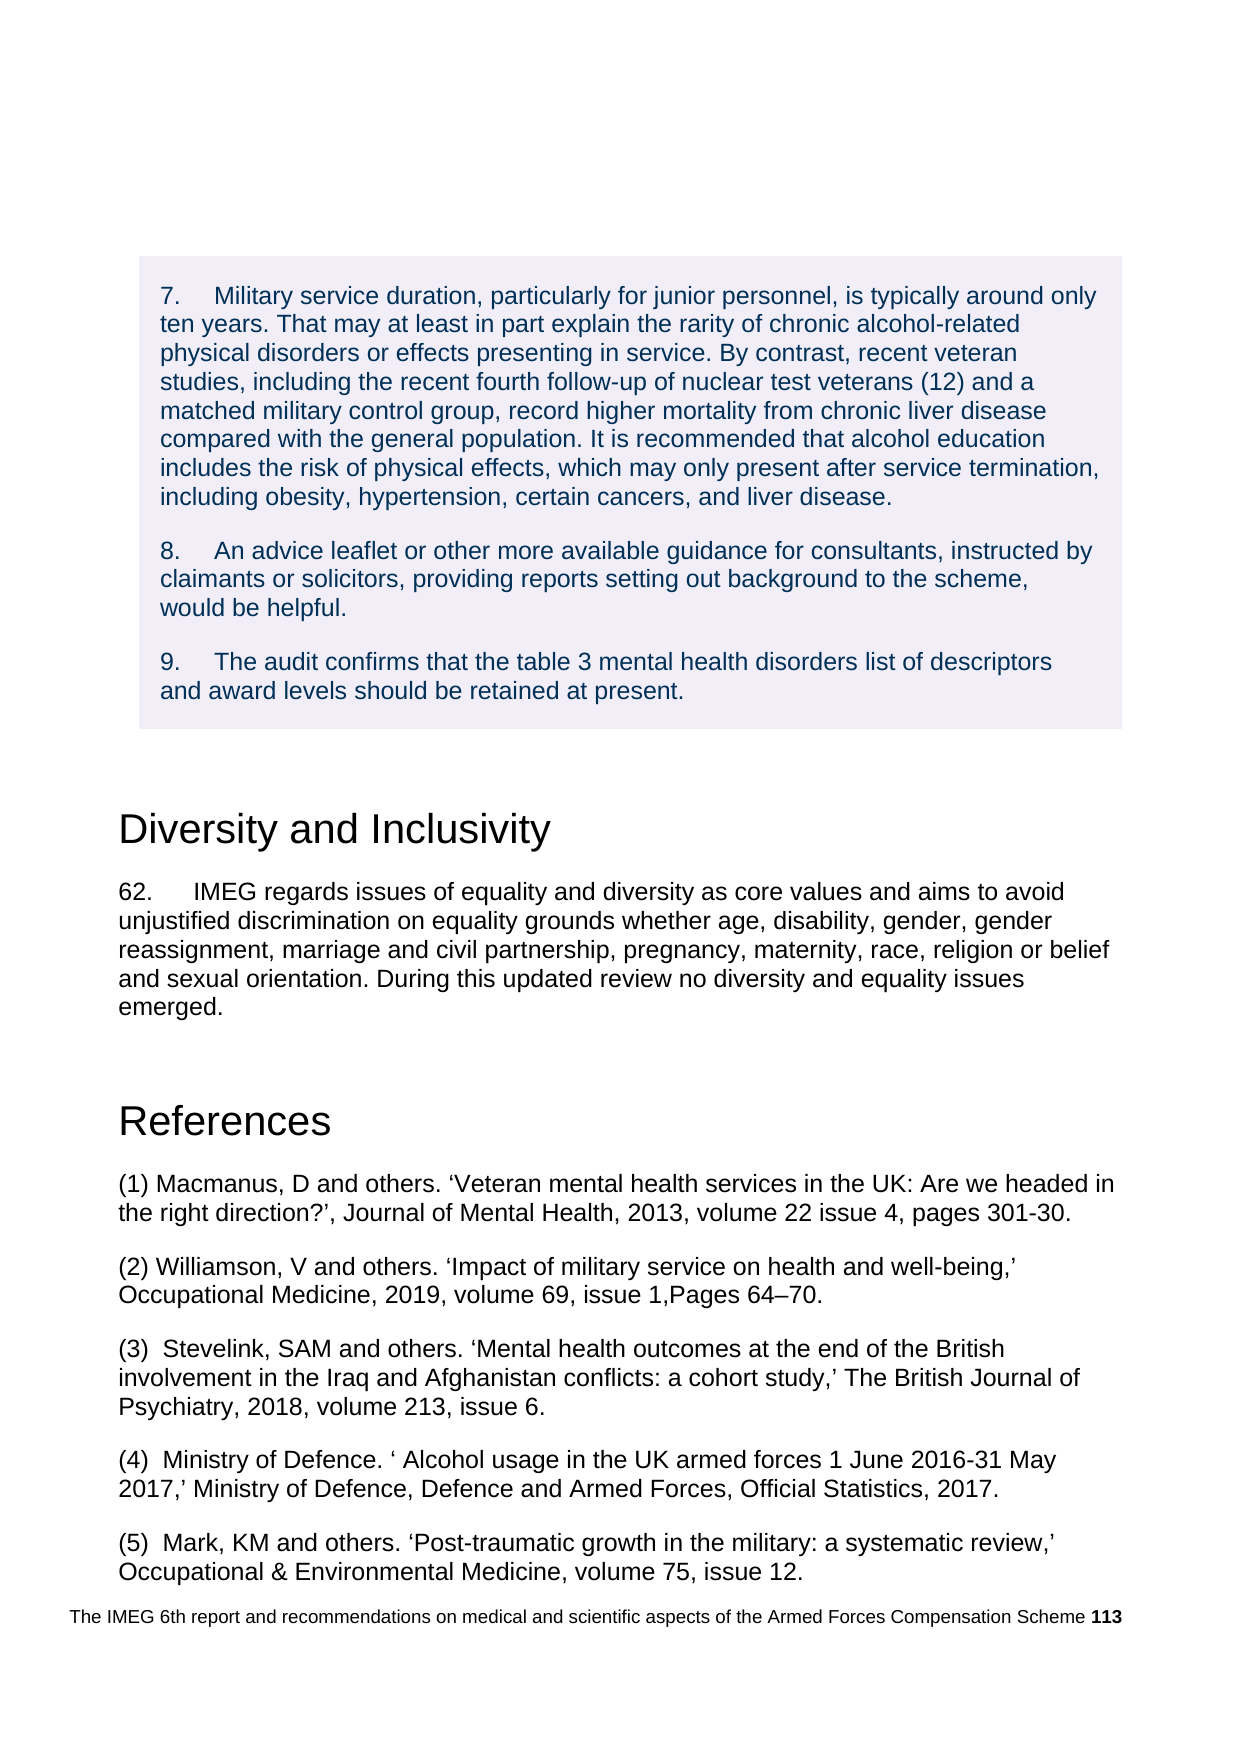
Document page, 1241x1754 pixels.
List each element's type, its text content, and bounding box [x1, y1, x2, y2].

text 62. IMEG regards issues of equality and diversity as core values and aims to avoid unjustified discrimination on equality grounds whether age, disability, gender, gender reassignment, marriage and civil partnership, pregnancy, maternity, race, religion or belief and sexual orientation. During this updated review no diversity and equality issues emerged. [118, 877, 1122, 1021]
text (5) Mark, KM and others. ‘Post-traumatic growth in the military: a systematic review,’ Occupational & Environmental Medicine, volume 75, issue 12. [118, 1528, 1122, 1585]
text (1) Macmanus, D and others. ‘Veteran mental health services in the UK: Are we headed in the right direction?’, Journal of Mental Health, 2013, volume 22 issue 4, pages 301-30. [118, 1169, 1122, 1227]
text 8. An advice leaflet or other more available guidance for consultants, instructed by claimants or solicitors, providing reports setting out background to the scheme, would be helpful. [151, 511, 1109, 622]
text (4) Ministry of Defence. ‘ Alcohol usage in the UK armed forces 1 June 2016-31 May 2017,’ Ministry of Defence, Defence and Armed Forces, Official Statistics, 2017. [118, 1445, 1122, 1503]
subtitle Diversity and Inclusivity [118, 804, 1122, 852]
subtitle References [118, 1096, 1122, 1144]
text (3) Stevelink, SAM and others. ‘Mental health outcomes at the end of the British involvement in the Iraq and Afghanistan conflicts: a cohort study,’ The British Journal of Psychiatry, 2018, volume 213, issue 6. [118, 1334, 1122, 1420]
text 7. Military service duration, particularly for junior personnel, is typically around only ten years. That may at least in part explain the rarity of chronic alcohol-related physical disorders or effects presenting in service. By contrast, recent veteran studies, including the recent fourth follow-up of nuclear test veterans (12) and a matched military control group, record higher mortality from chronic liver disease compared with the general population. It is recommended that alcohol education includes the risk of physical effects, which may only present after service termination, including obesity, hypertension, certain cancers, and liver disease. [151, 268, 1109, 511]
text 9. The audit confirms that the table 3 mental health disorders list of descriptors and award levels should be retained at present. [151, 622, 1109, 717]
text (2) Williamson, V and others. ‘Impact of military service on health and well-being,’ Occupational Medicine, 2019, volume 69, issue 1,Pages 64–70. [118, 1252, 1122, 1309]
